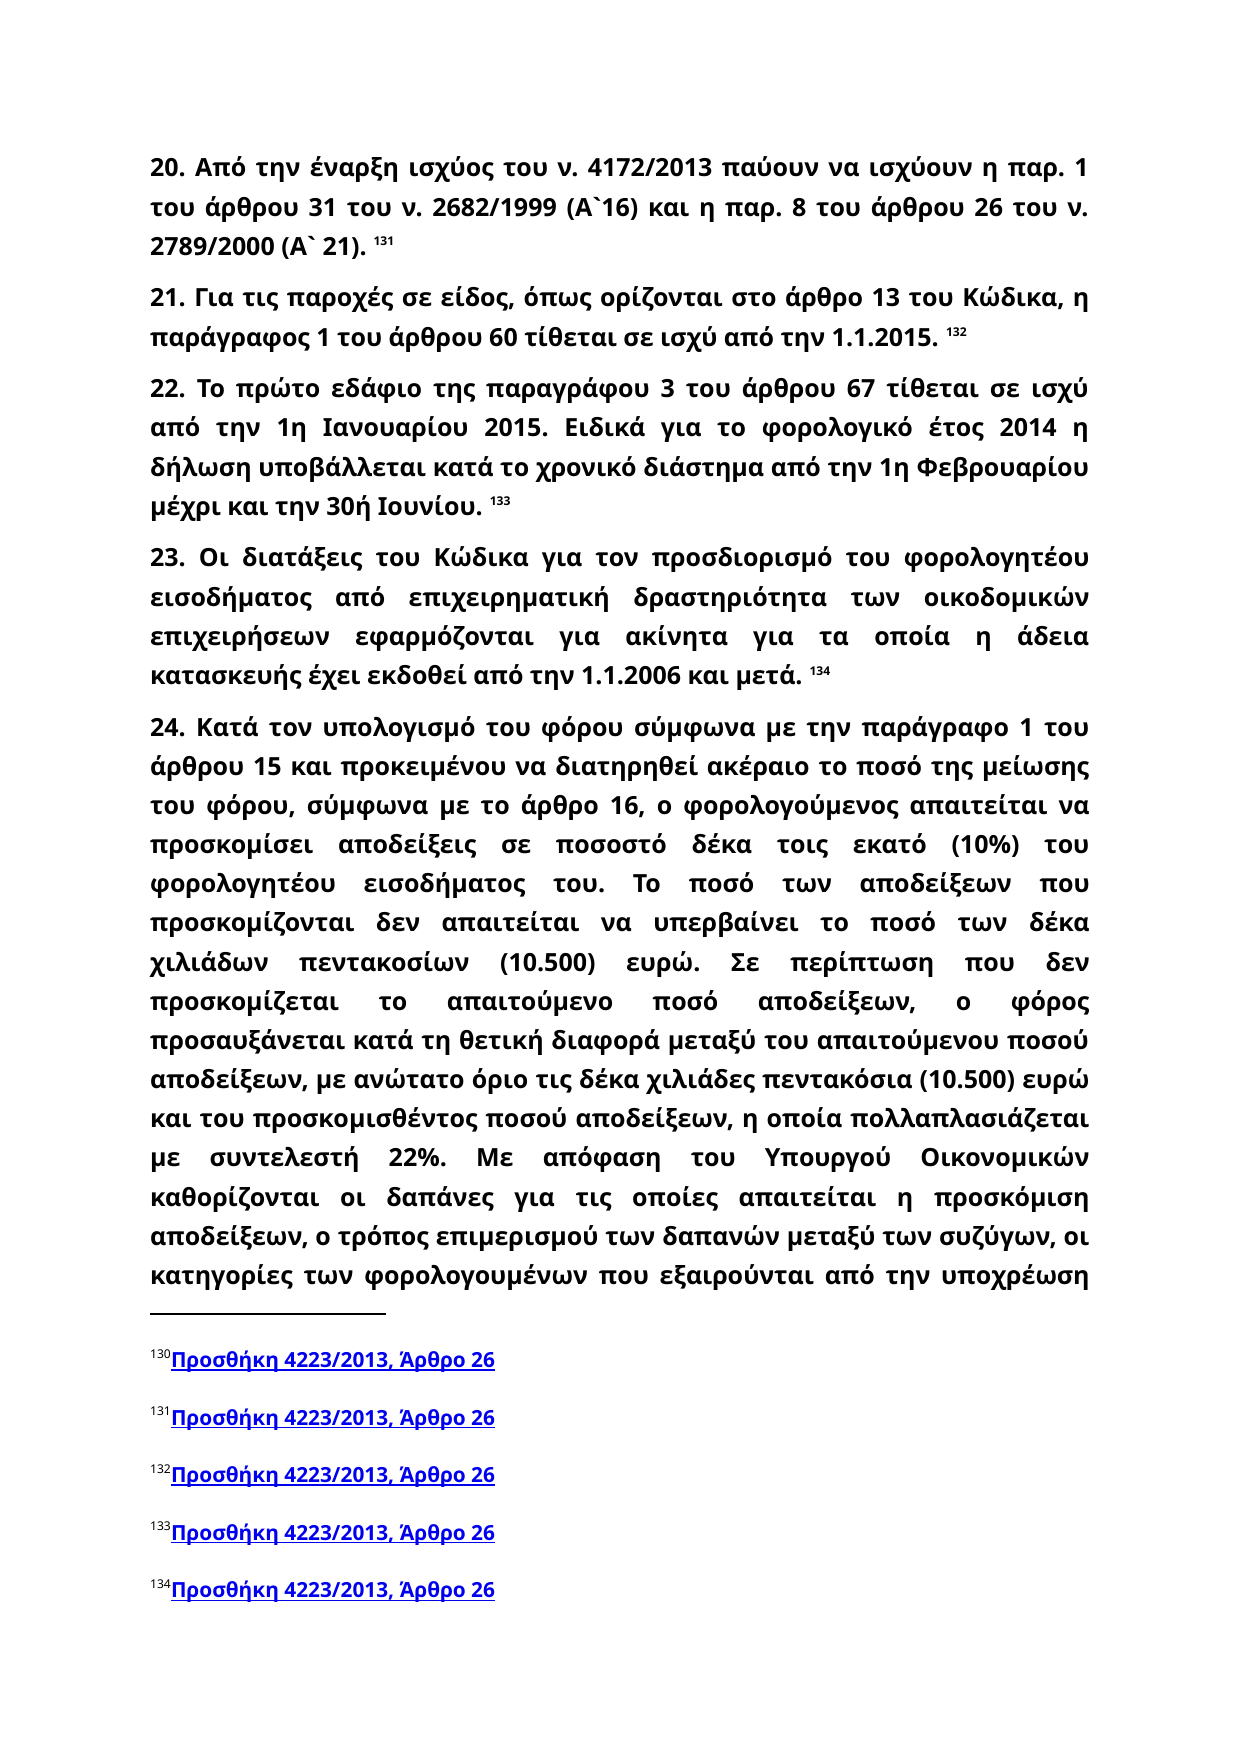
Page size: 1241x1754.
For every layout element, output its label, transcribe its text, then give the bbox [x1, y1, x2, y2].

text 21. Για τις παροχές σε είδος, όπως ορίζονται στο άρθρο 13 του Κώδικα, η παράγραφος 1 του άρθρου 60 τίθεται σε ισχύ από την 1.1.2015. [150, 280, 1090, 353]
text Προσθήκη 4223/2013, Άρθρο 26 [150, 1460, 1090, 1489]
text Προσθήκη 4223/2013, Άρθρο 26 [150, 1518, 1090, 1546]
text 24. Κατά τον υπολογισμό του φόρου σύμφωνα με την παράγραφο 1 του άρθρου 15 και προκειμένου να διατηρηθεί ακέραιο το ποσό της μείωσης του φόρου, σύμφωνα με το άρθρο 16, ο φορολογούμενος απαιτείται να προσκομίσει αποδείξεις σε ποσοστό δέκα τοις εκατό (10%) του φορολογητέου εισοδήματος του. Το ποσό των αποδείξεων που προσκομίζονται δεν απαιτείται να υπερβαίνει το ποσό των δέκα χιλιάδων πεντακοσίων (10.500) ευρώ. Σε περίπτωση που δεν προσκομίζεται το απαιτούμενο ποσό αποδείξεων, ο φόρος προσαυξάνεται κατά τη θετική διαφορά μεταξύ του απαιτούμενου ποσού αποδείξεων, με ανώτατο όριο τις δέκα χιλιάδες πεντακόσια (10.500) ευρώ και του προσκομισθέντος ποσού αποδείξεων, η οποία πολλαπλασιάζεται με συντελεστή 22%. Με απόφαση του Υπουργού Οικονομικών καθορίζονται οι δαπάνες για τις οποίες απαιτείται η προσκόμιση αποδείξεων, ο τρόπος επιμερισμού των δαπανών μεταξύ των συζύγων, οι κατηγορίες των φορολογουμένων που εξαιρούνται από την υποχρέωση [150, 709, 1090, 1292]
text 20. Από την έναρξη ισχύος του ν. 4172/2013 παύουν να ισχύουν η παρ. 1 του άρθρου 31 του ν. 2682/1999 (Α`16) και η παρ. 8 του άρθρου 26 του ν. 2789/2000 (Α` 21). [150, 150, 1090, 262]
text Προσθήκη 4223/2013, Άρθρο 26 [150, 1403, 1090, 1431]
text 22. Το πρώτο εδάφιο της παραγράφου 3 του άρθρου 67 τίθεται σε ισχύ από την 1η Ιανουαρίου 2015. Ειδικά για το φορολογικό έτος 2014 η δήλωση υποβάλλεται κατά το χρονικό διάστημα από την 1η Φεβρουαρίου μέχρι και την 30ή Ιουνίου. [150, 371, 1090, 522]
text Προσθήκη 4223/2013, Άρθρο 26 [150, 1576, 1090, 1604]
text Προσθήκη 4223/2013, Άρθρο 26 [150, 1345, 1090, 1373]
text 23. Οι διατάξεις του Κώδικα για τον προσδιορισμό του φορολογητέου εισοδήματος από επιχειρηματική δραστηριότητα των οικοδομικών επιχειρήσεων εφαρμόζονται για ακίνητα για τα οποία η άδεια κατασκευής έχει εκδοθεί από την 1.1.2006 και μετά. [150, 540, 1090, 692]
